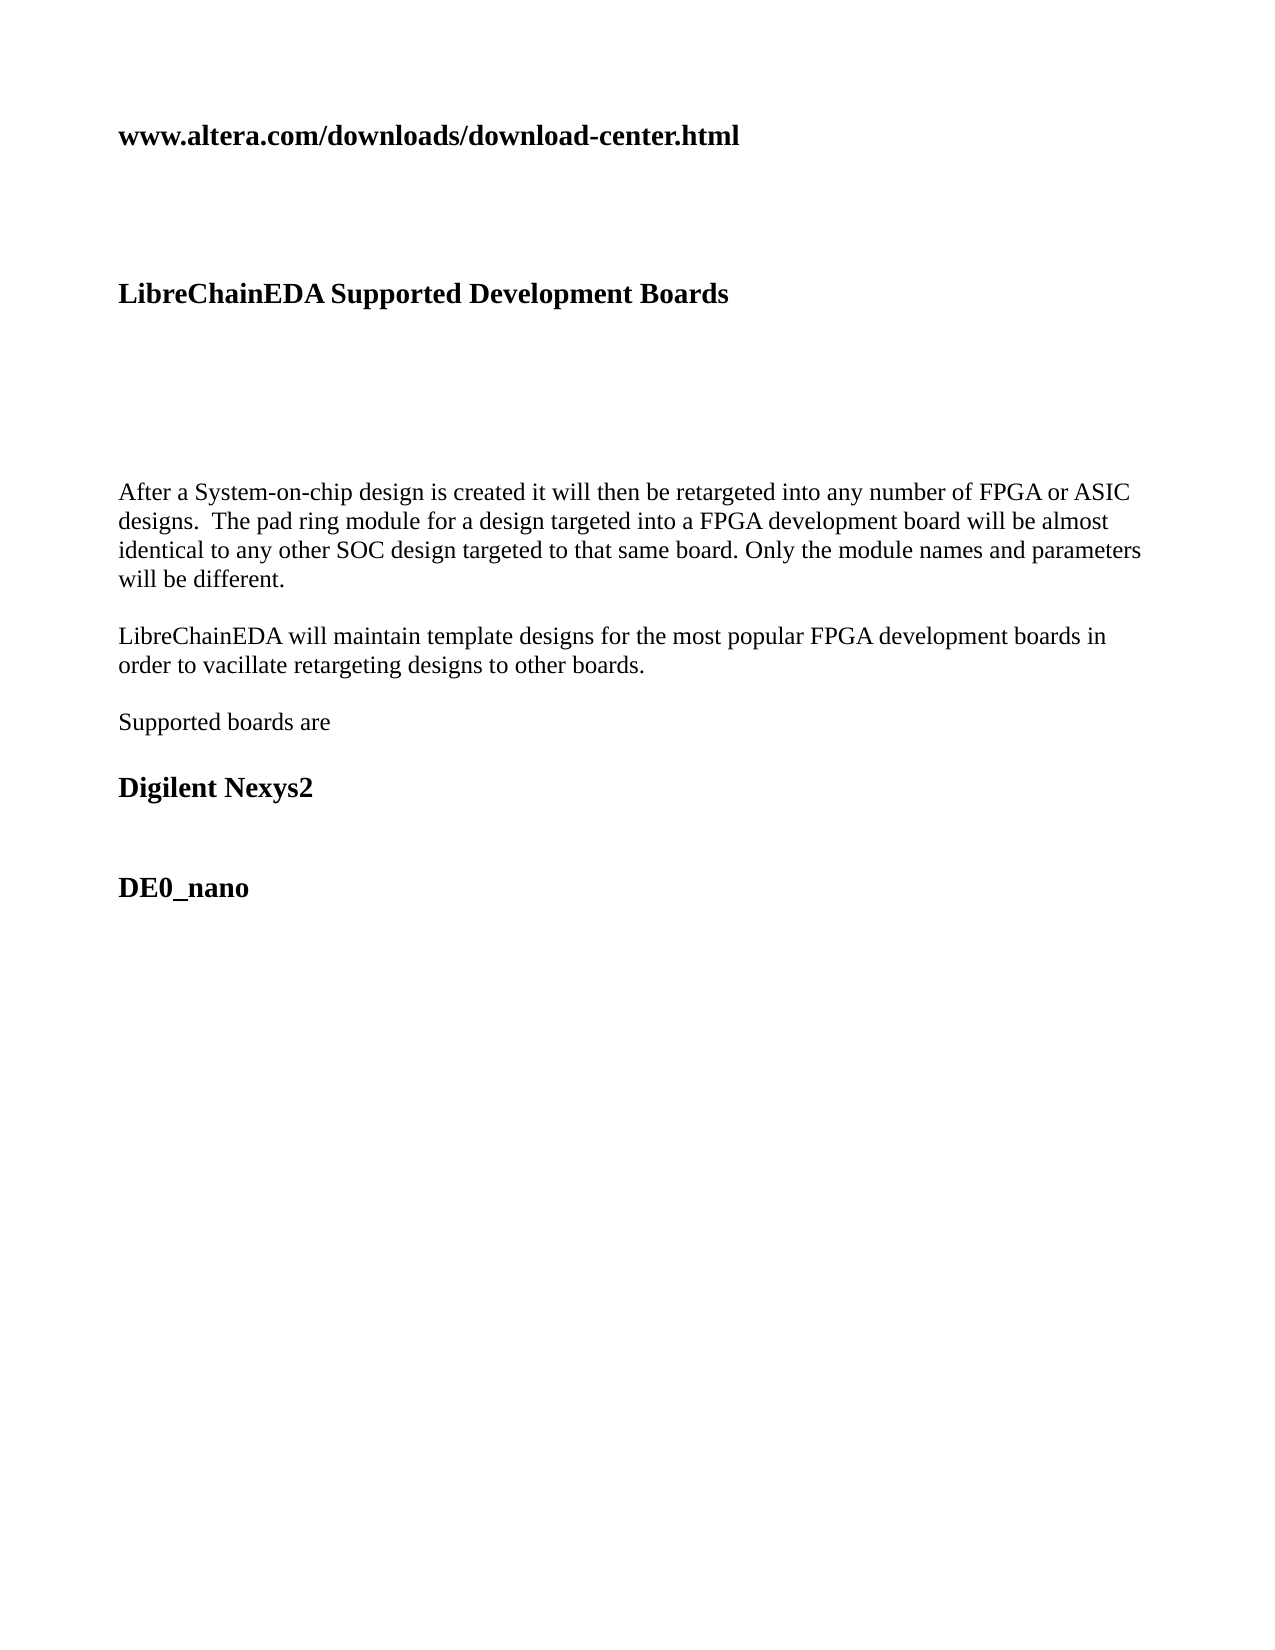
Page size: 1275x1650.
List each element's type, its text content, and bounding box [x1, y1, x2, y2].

text LibreChainEDA will maintain template designs for the most popular FPGA development boards in order to vacillate retargeting designs to other boards. [118, 621, 1157, 679]
text LibreChainEDA Supported Development Boards [118, 276, 1157, 310]
text www.altera.com/downloads/download-center.html [118, 118, 1157, 152]
text Digilent Nexys2 [118, 770, 1157, 803]
text DE0_nano [118, 870, 1157, 904]
text After a System-on-chip design is created it will then be retargeted into any number of FPGA or ASIC designs. The pad ring module for a design targeted into a FPGA development board will be almost identical to any other SOC design targeted to that same board. Only the module names and parameters will be different. [118, 477, 1157, 592]
text Supported boards are [118, 707, 1157, 736]
